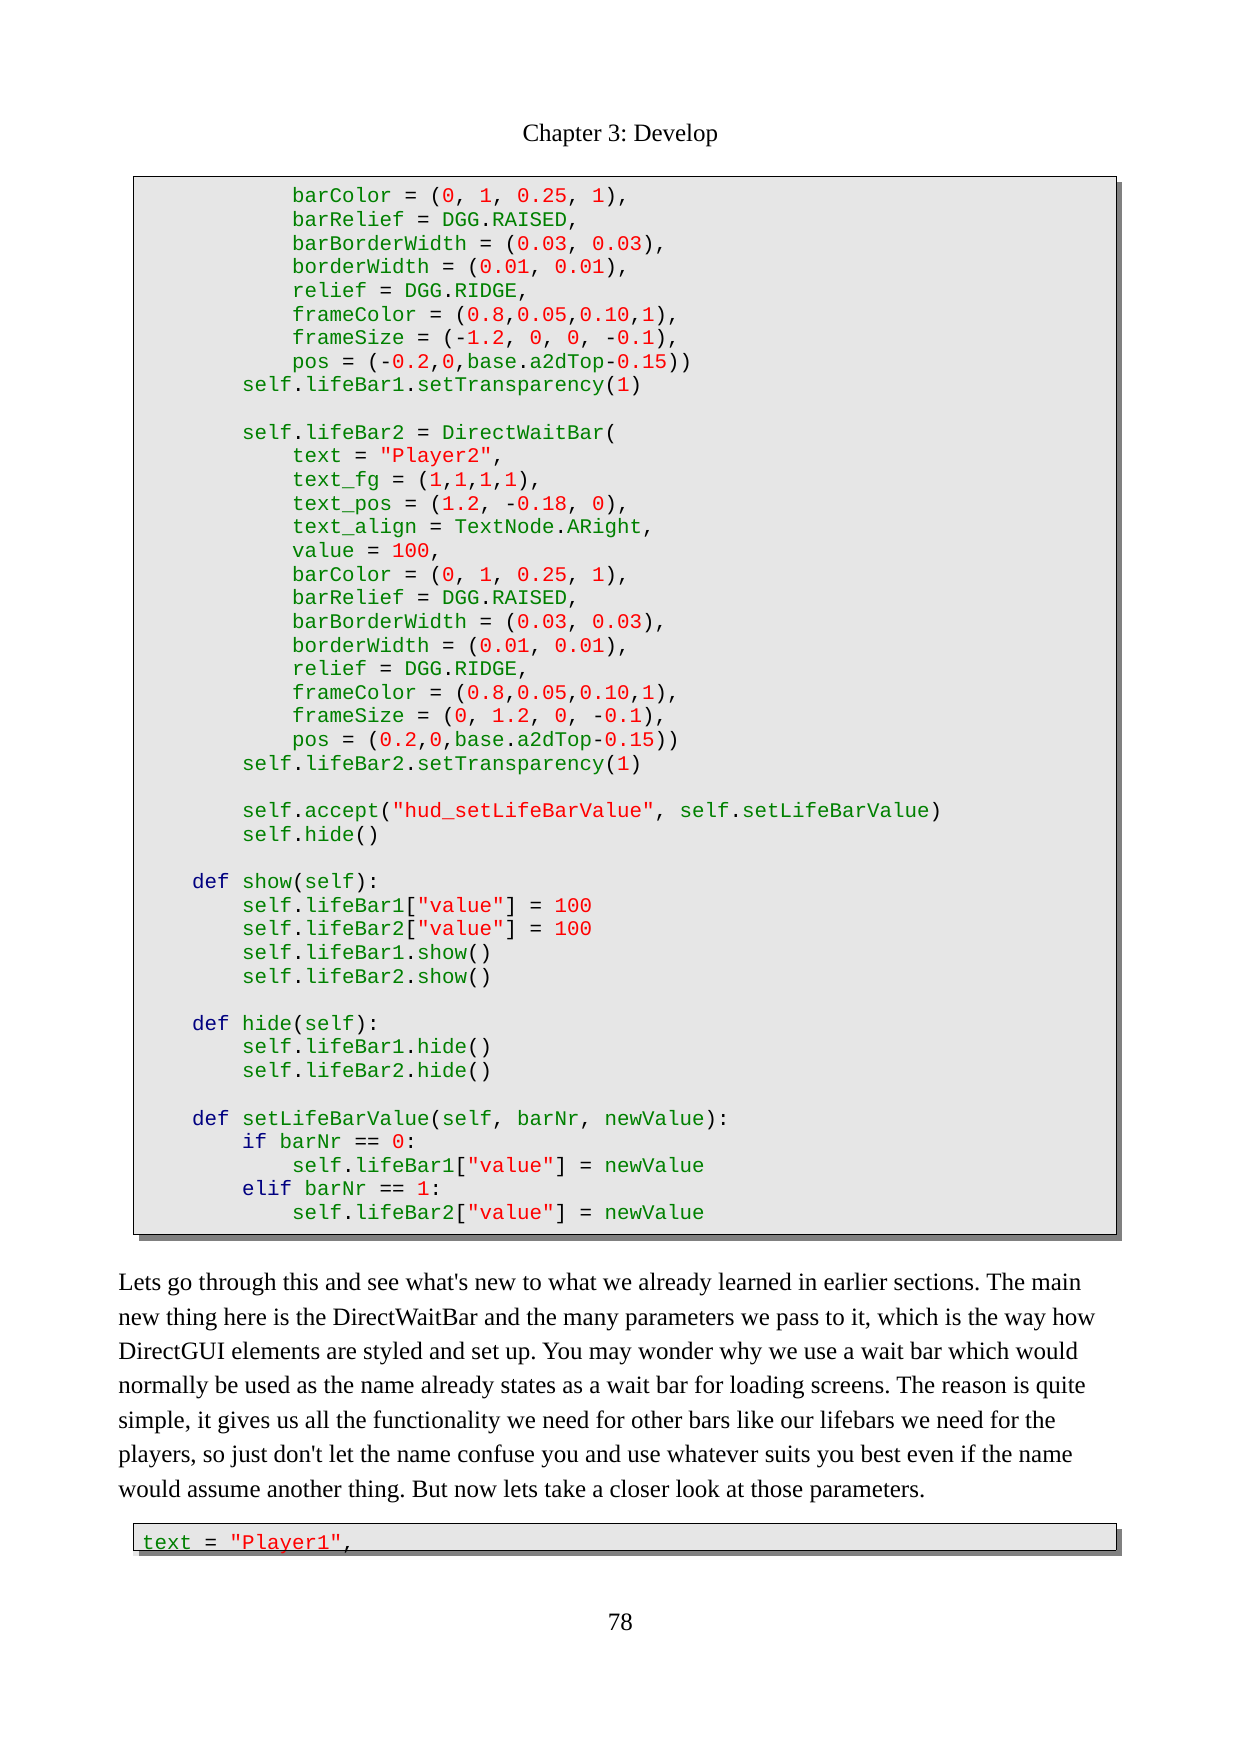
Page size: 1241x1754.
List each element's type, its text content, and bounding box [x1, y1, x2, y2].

text text = "Player2", [134, 436, 1116, 460]
text frameSize = (0, 1.2, 0, -0.1), [134, 697, 1116, 720]
text relief = DGG.RIDGE, [134, 271, 1116, 294]
text self.lifeBar2["value"] = 100 [134, 909, 1116, 933]
text self.hide() [134, 815, 1116, 838]
text barBorderWidth = (0.03, 0.03), [134, 224, 1116, 247]
text self.lifeBar2.show() [134, 957, 1116, 980]
text frameColor = (0.8,0.05,0.10,1), [134, 673, 1116, 697]
text self.accept("hud_setLifeBarValue", self.setLifeBarValue) [134, 791, 1116, 815]
text relief = DGG.RIDGE, [134, 649, 1116, 673]
text self.lifeBar1["value"] = 100 [134, 886, 1116, 909]
text def show(self): [134, 862, 1116, 886]
text text = "Player1", [134, 1524, 1116, 1550]
text frameColor = (0.8,0.05,0.10,1), [134, 294, 1116, 318]
text self.lifeBar2.hide() [134, 1051, 1116, 1075]
text text_pos = (1.2, -0.18, 0), [134, 484, 1116, 507]
text if barNr == 0: [134, 1122, 1116, 1146]
text value = 100, [134, 531, 1116, 555]
text def hide(self): [134, 1004, 1116, 1028]
text self.lifeBar1.show() [134, 933, 1116, 957]
text Lets go through this and see what's new to what we already learned in earlier sections. The main new thing here is the DirectWaitBar and the many parameters we pass to it, which is the way how DirectGUI elements are styled and set up. You may wonder why we use a wait bar which would normally be used as the name already states as a wait bar for loading screens. The reason is quite simple, it gives us all the functionality we need for other bars like our lifebars we need for the players, so just don't let the name confuse you and use whatever suits you best even if the name would assume another thing. But now lets take a closer look at those parameters. [118, 1267, 1122, 1503]
text self.lifeBar2["value"] = newValue [134, 1193, 1116, 1234]
text borderWidth = (0.01, 0.01), [134, 247, 1116, 271]
text self.lifeBar1.hide() [134, 1028, 1116, 1051]
text self.lifeBar1["value"] = newValue [134, 1146, 1116, 1169]
text elif barNr == 1: [134, 1169, 1116, 1193]
text pos = (-0.2,0,base.a2dTop-0.15)) [134, 342, 1116, 366]
text barColor = (0, 1, 0.25, 1), [134, 555, 1116, 578]
text barBorderWidth = (0.03, 0.03), [134, 602, 1116, 626]
text barRelief = DGG.RAISED, [134, 200, 1116, 224]
text barColor = (0, 1, 0.25, 1), [134, 177, 1116, 200]
text pos = (0.2,0,base.a2dTop-0.15)) [134, 720, 1116, 744]
text self.lifeBar1.setTransparency(1) [134, 366, 1116, 389]
text self.lifeBar2.setTransparency(1) [134, 744, 1116, 767]
text self.lifeBar2 = DirectWaitBar( [134, 413, 1116, 436]
text text_align = TextNode.ARight, [134, 507, 1116, 531]
text borderWidth = (0.01, 0.01), [134, 626, 1116, 649]
text def setLifeBarValue(self, barNr, newValue): [134, 1098, 1116, 1122]
text frameSize = (-1.2, 0, 0, -0.1), [134, 318, 1116, 342]
text barRelief = DGG.RAISED, [134, 578, 1116, 602]
text text_fg = (1,1,1,1), [134, 460, 1116, 484]
